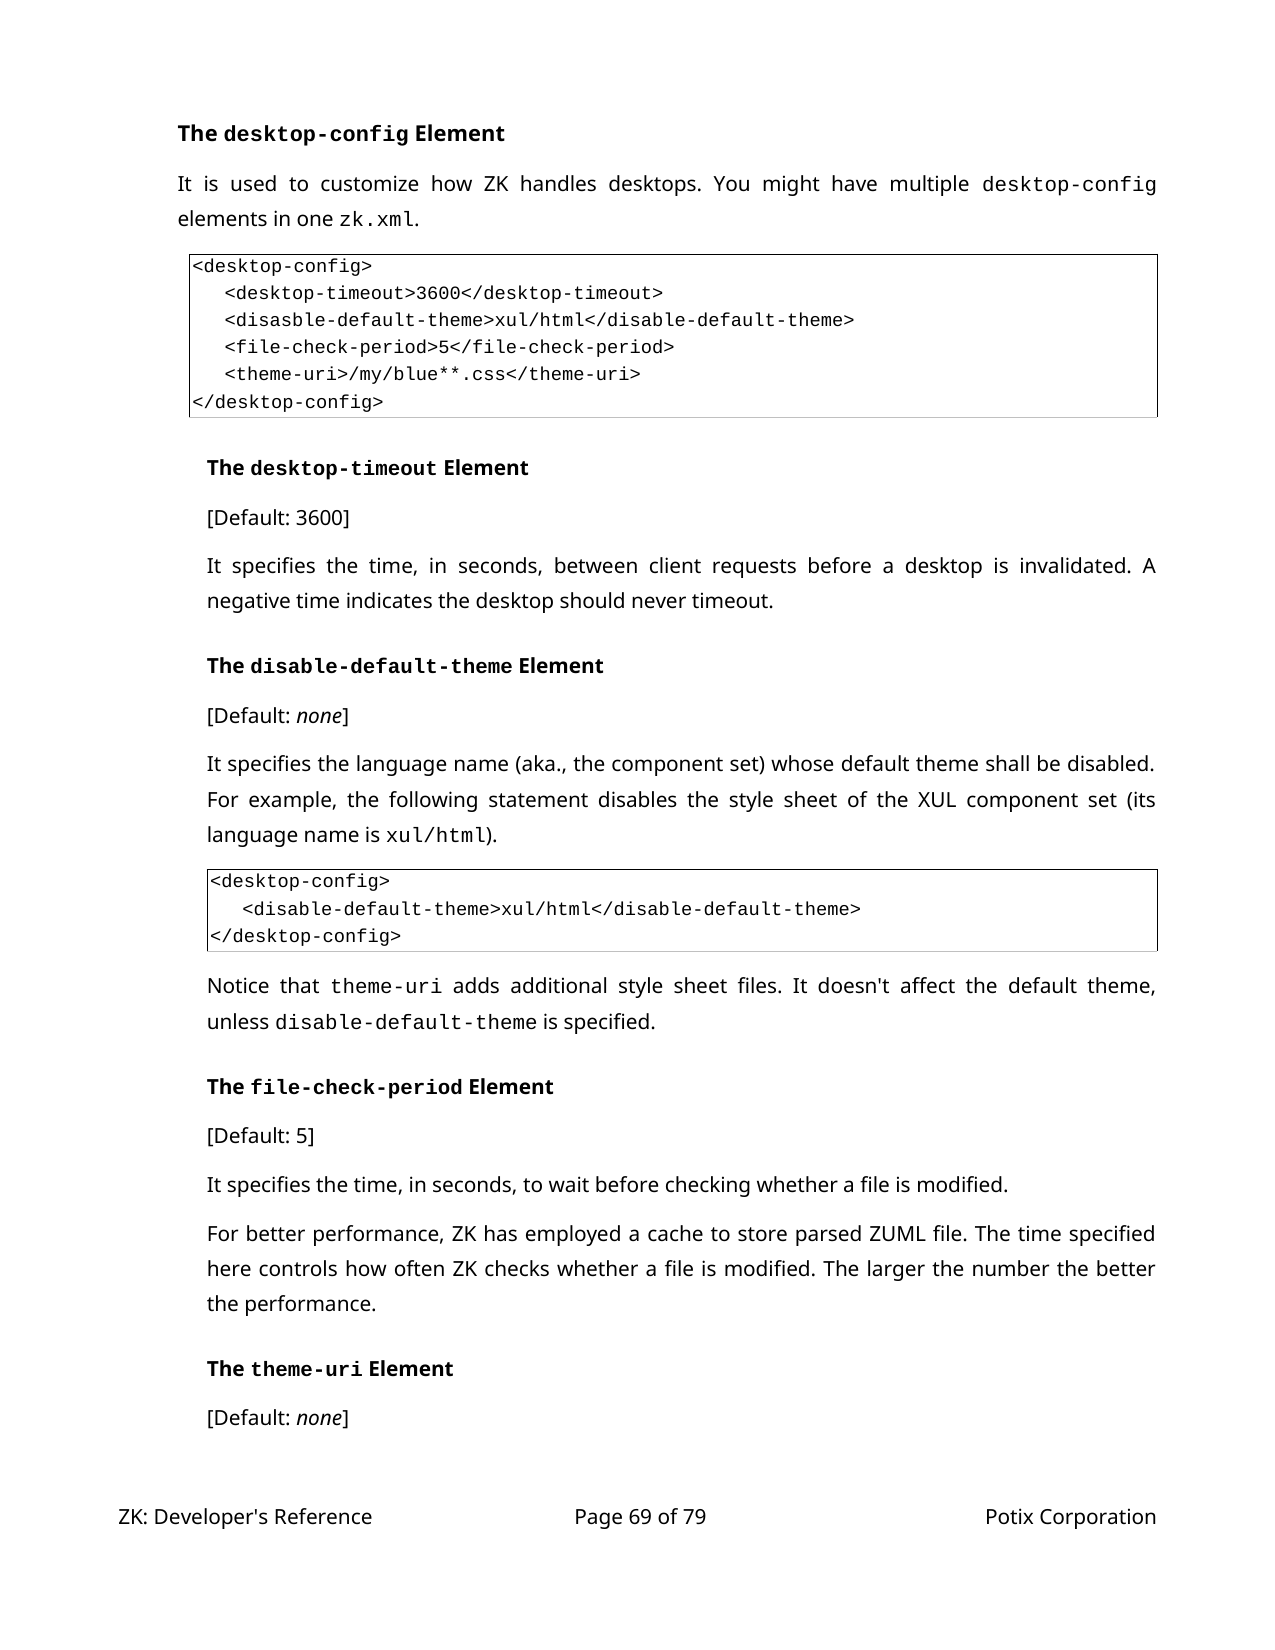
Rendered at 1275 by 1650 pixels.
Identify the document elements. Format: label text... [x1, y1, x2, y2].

text <desktop-timeout>3600</desktop-timeout> [190, 281, 1157, 305]
text [Default: 5] [207, 1121, 1157, 1149]
subtitle The disable-default-theme Element [207, 652, 1157, 680]
text Notice that theme-uri adds additional style sheet files. It doesn't affect the default theme, unless disable-default-theme is specified. [207, 971, 1157, 1036]
subtitle The theme-uri Element [207, 1354, 1157, 1383]
subtitle The desktop-timeout Element [207, 453, 1157, 482]
text It specifies the time, in seconds, to wait before checking whether a file is modified. [207, 1170, 1157, 1198]
text For better performance, ZK has employed a cache to store parsed ZUML file. The time specified here controls how often ZK checks whether a file is modified. The larger the number the better the performance. [207, 1219, 1157, 1318]
text It specifies the language name (aka., the component set) whose default theme shall be disabled. For example, the following statement disables the style sheet of the XUL component set (its language name is xul/html). [207, 749, 1157, 848]
text [Default: none] [207, 701, 1157, 729]
text It specifies the time, in seconds, between client requests before a desktop is invalidated. A negative time indicates the desktop should never timeout. [207, 551, 1157, 615]
text [Default: 3600] [207, 503, 1157, 531]
text <disable-default-theme>xul/html</disable-default-theme> [208, 896, 1157, 921]
text <desktop-config> [190, 255, 1157, 278]
subtitle The desktop-config Element [177, 118, 1157, 148]
text </desktop-config> [190, 389, 1157, 417]
text </desktop-config> [208, 923, 1157, 951]
text <desktop-config> [208, 870, 1157, 893]
text <file-check-period>5</file-check-period> [190, 335, 1157, 359]
text <theme-uri>/my/blue**.css</theme-uri> [190, 362, 1157, 387]
text [Default: none] [207, 1403, 1157, 1432]
subtitle The file-check-period Element [207, 1072, 1157, 1101]
text It is used to customize how ZK handles desktops. You might have multiple desktop-config elements in one zk.xml. [177, 169, 1157, 233]
text <disasble-default-theme>xul/html</disable-default-theme> [190, 308, 1157, 332]
